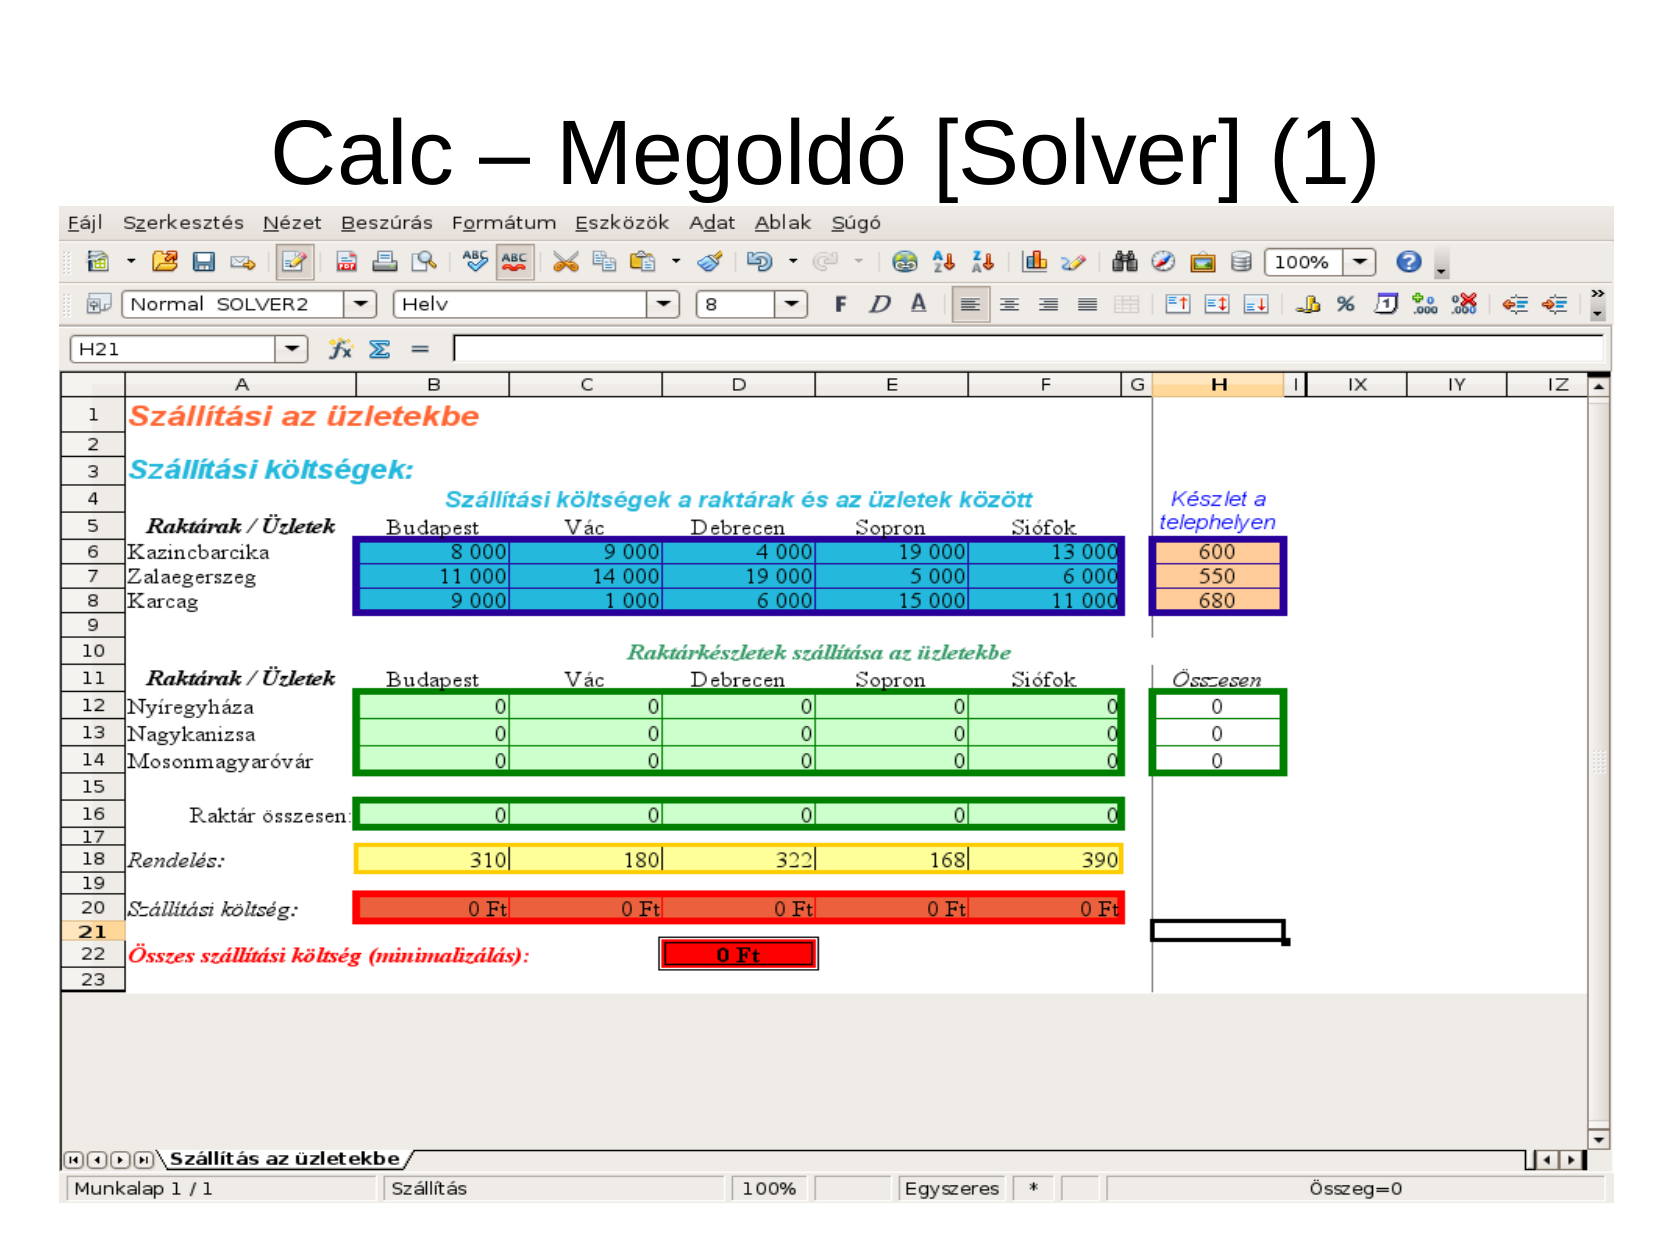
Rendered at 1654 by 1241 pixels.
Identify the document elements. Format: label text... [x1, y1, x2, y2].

title Calc – Megoldó [Solver] (1) [82, 56, 1571, 206]
picture [59, 206, 1614, 1204]
